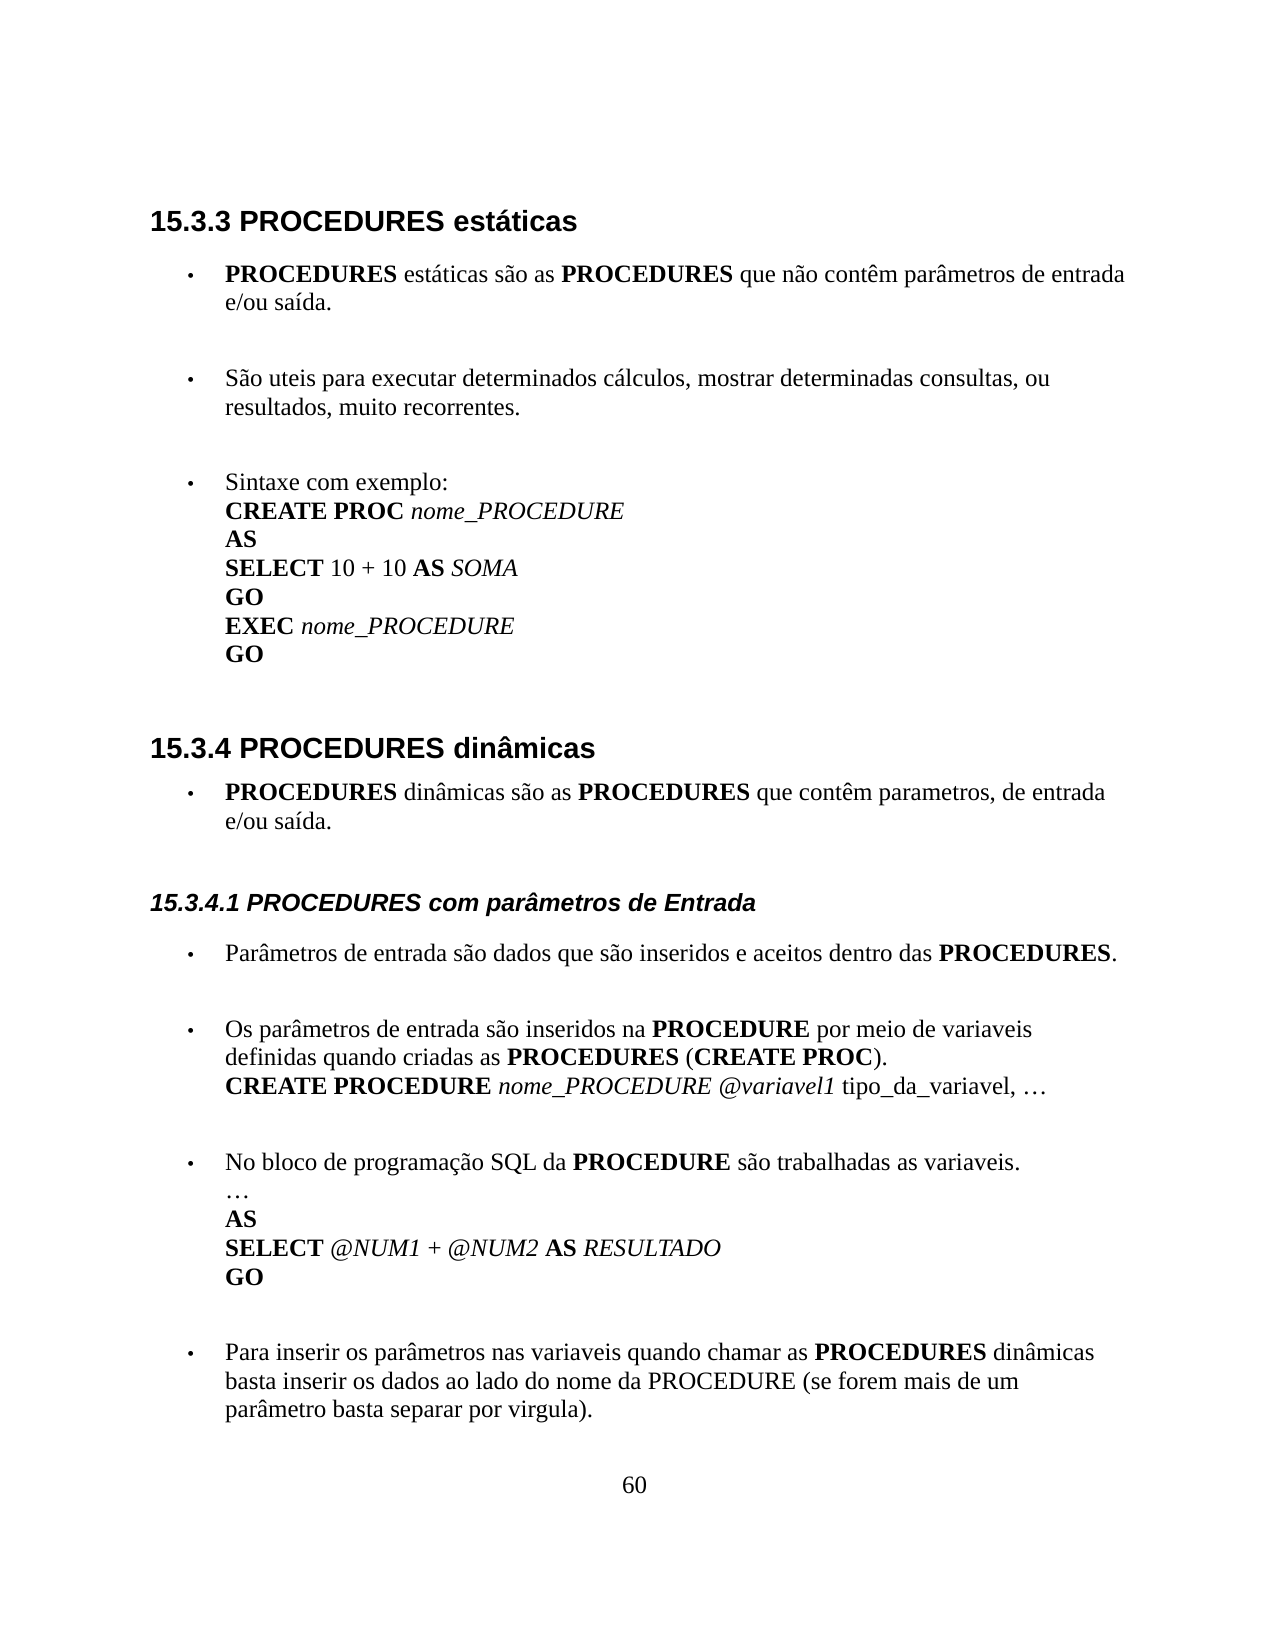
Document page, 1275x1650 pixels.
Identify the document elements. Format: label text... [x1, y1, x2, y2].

list PROCEDURES dinâmicas são as PROCEDURES que contêm parametros, de entrada e/ou saída. [187, 777, 1125, 863]
list PROCEDURES estáticas são as PROCEDURES que não contêm parâmetros de entrada e/ou saída. [187, 259, 1125, 345]
subtitle 15.3.4.1 PROCEDURES com parâmetros de Entrada [150, 888, 1125, 917]
list São uteis para executar determinados cálculos, mostrar determinadas consultas, ou resultados, muito recorrentes. [187, 363, 1125, 449]
list Os parâmetros de entrada são inseridos na PROCEDURE por meio de variaveis definidas quando criadas as PROCEDURES (CREATE PROC). CREATE PROCEDURE nome_PROCEDURE @variavel1 tipo_da_variavel, … [187, 1014, 1125, 1129]
list Para inserir os parâmetros nas variaveis quando chamar as PROCEDURES dinâmicas basta inserir os dados ao lado do nome da PROCEDURE (se forem mais de um parâmetro basta separar por virgula). [187, 1337, 1125, 1423]
list No bloco de programação SQL da PROCEDURE são trabalhadas as variaveis. … AS SELECT @NUM1 + @NUM2 AS RESULTADO GO [187, 1147, 1125, 1319]
subtitle 15.3.4 PROCEDURES dinâmicas [150, 731, 1125, 764]
list Parâmetros de entrada são dados que são inseridos e aceitos dentro das PROCEDURES. [187, 938, 1125, 996]
subtitle 15.3.3 PROCEDURES estáticas [150, 204, 1125, 237]
list Sintaxe com exemplo: CREATE PROC nome_PROCEDURE AS SELECT 10 + 10 AS SOMA GO EXEC nome_PROCEDURE GO [187, 467, 1125, 697]
